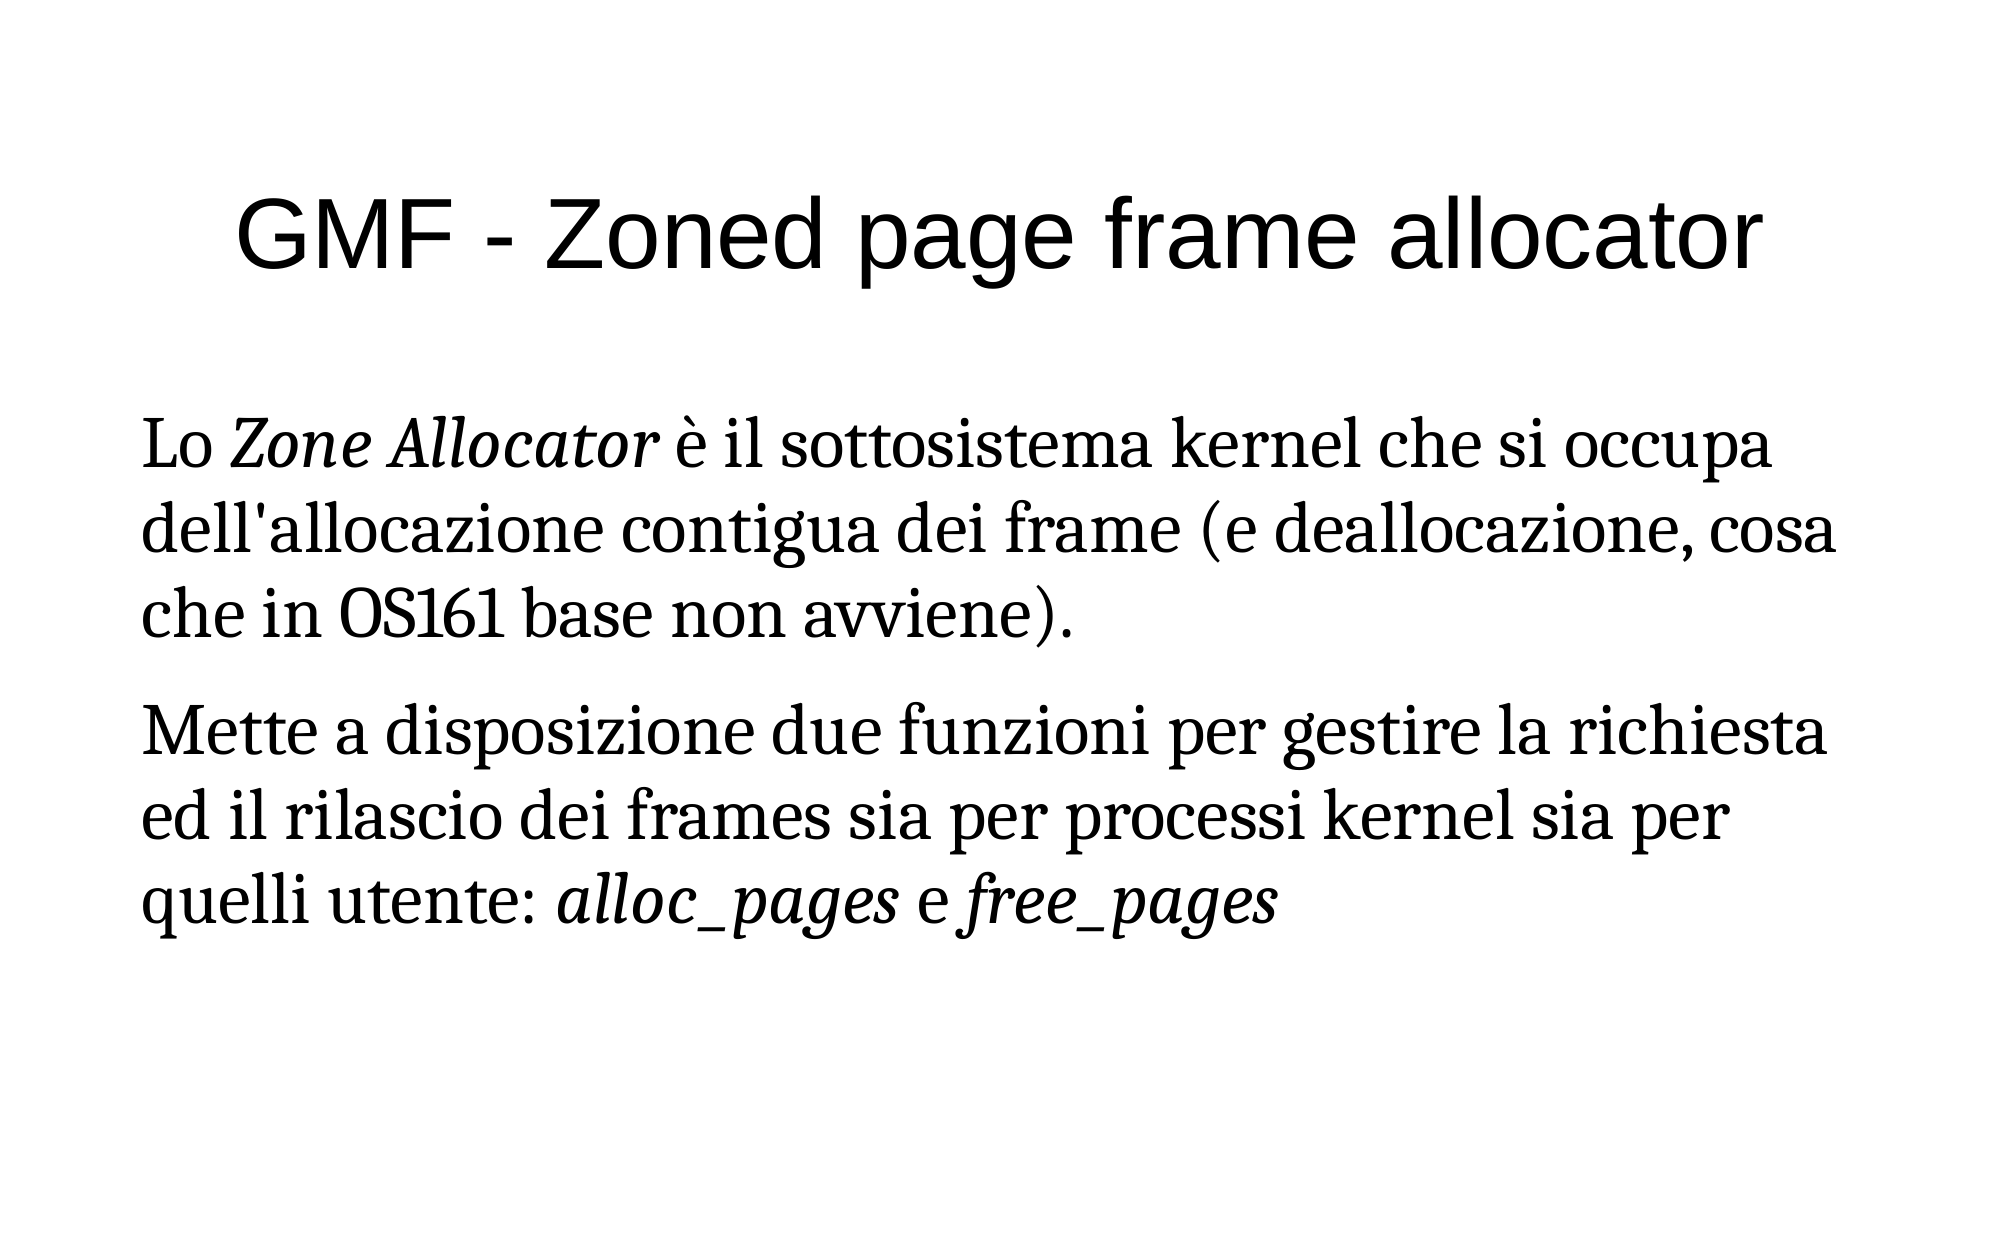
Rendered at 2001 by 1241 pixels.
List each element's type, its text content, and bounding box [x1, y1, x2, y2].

list Lo Zone Allocator è il sottosistema kernel che si occupa dell'allocazione contigua dei frame (e deallocazione, cosa che in OS161 base non avviene). Mette a disposizione due funzioni per gestire la richiesta ed il rilascio dei frames sia per processi kernel sia per quelli utente: alloc_pages e free_pages [141, 401, 1867, 1187]
title GMF - Zoned page frame allocator [137, 102, 1863, 367]
